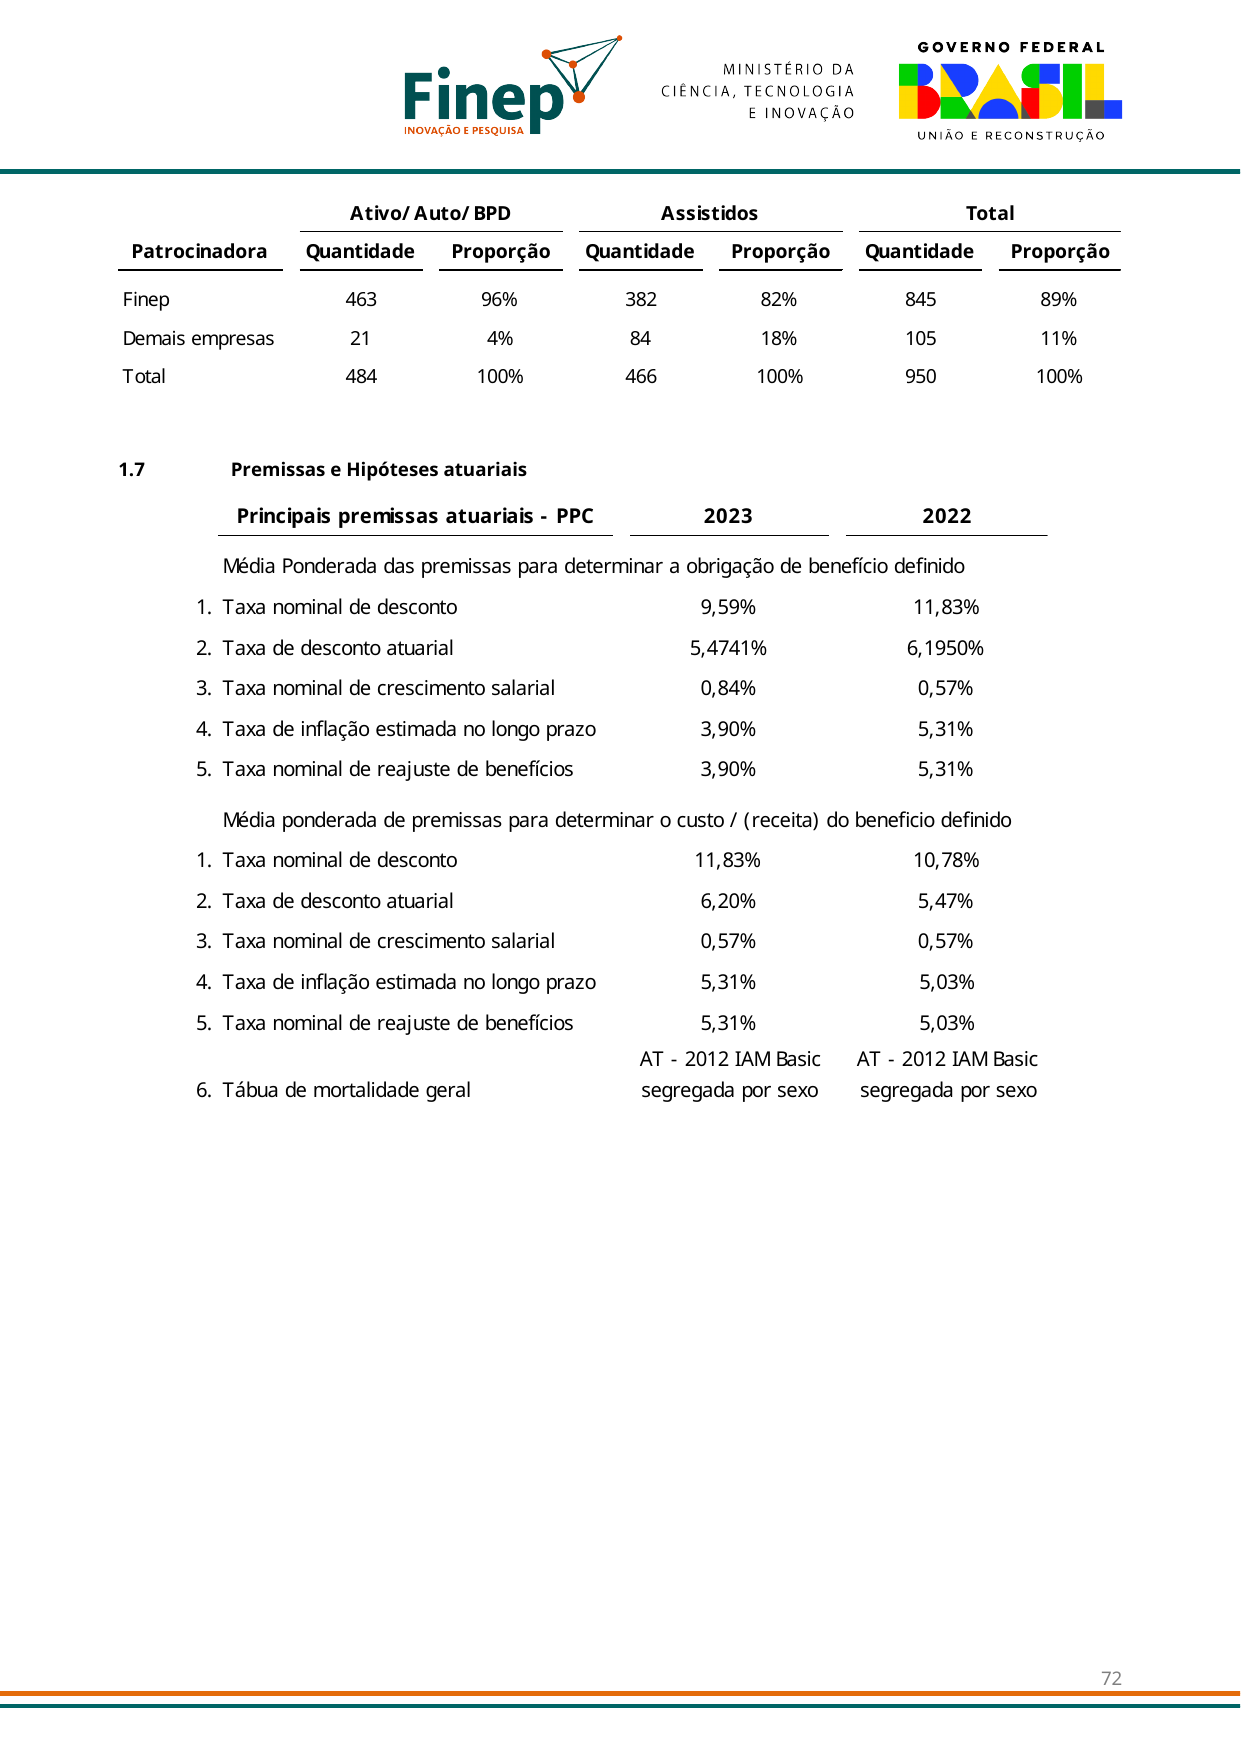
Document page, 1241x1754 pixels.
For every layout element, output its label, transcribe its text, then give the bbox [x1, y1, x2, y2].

subtitle Premissas e Hipóteses atuariais [118, 456, 1122, 482]
